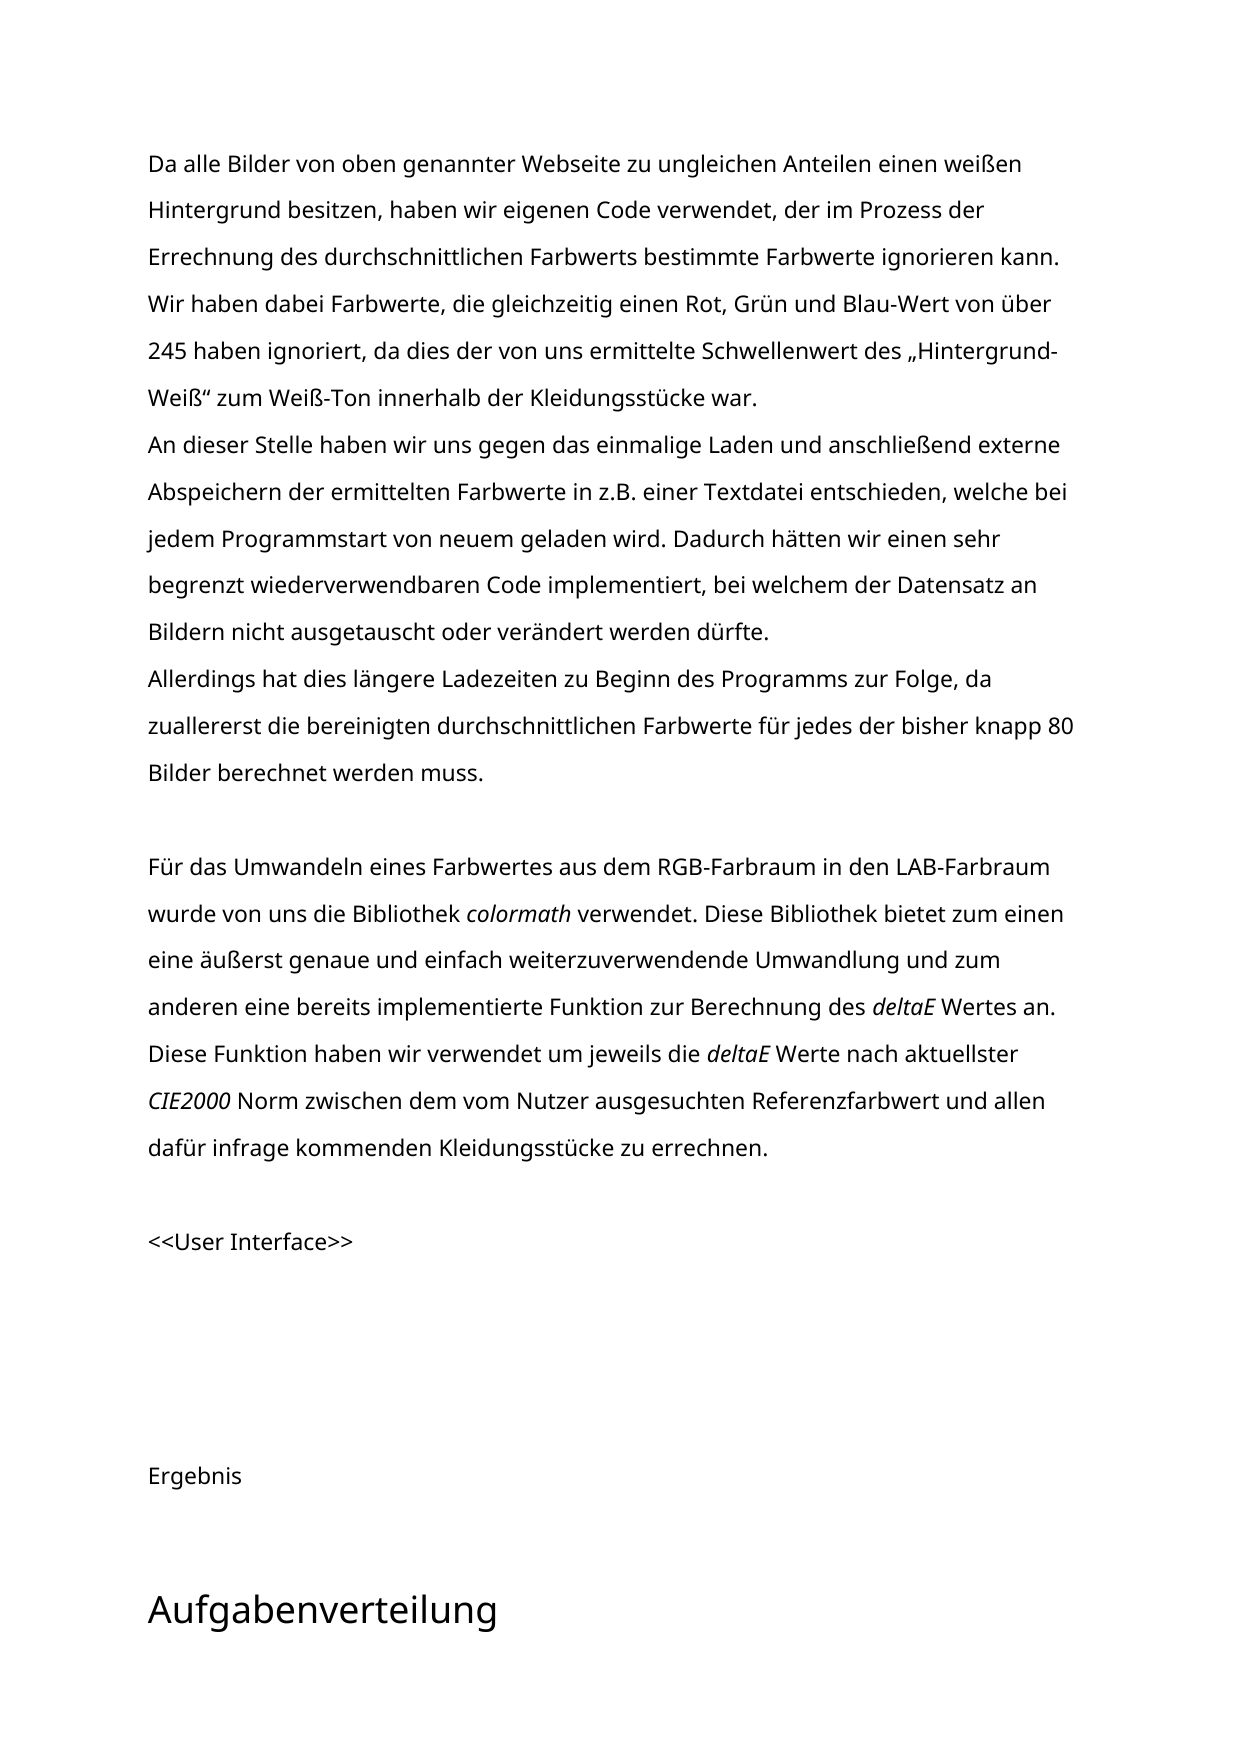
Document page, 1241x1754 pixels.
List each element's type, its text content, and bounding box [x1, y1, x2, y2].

text Ergebnis [148, 1460, 1093, 1491]
text An dieser Stelle haben wir uns gegen das einmalige Laden und anschließend externe Abspeichern der ermittelten Farbwerte in z.B. einer Textdatei entschieden, welche bei jedem Programmstart von neuem geladen wird. Dadurch hätten wir einen sehr begrenzt wiederverwendbaren Code implementiert, bei welchem der Datensatz an Bildern nicht ausgetauscht oder verändert werden dürfte. [148, 429, 1093, 648]
text Wir haben dabei Farbwerte, die gleichzeitig einen Rot, Grün und Blau-Wert von über 245 haben ignoriert, da dies der von uns ermittelte Schwellenwert des „Hintergrund-Weiß“ zum Weiß-Ton innerhalb der Kleidungsstücke war. [148, 288, 1093, 413]
text Da alle Bilder von oben genannter Webseite zu ungleichen Anteilen einen weißen Hintergrund besitzen, haben wir eigenen Code verwendet, der im Prozess der Errechnung des durchschnittlichen Farbwerts bestimmte Farbwerte ignorieren kann. [148, 148, 1093, 273]
text Für das Umwandeln eines Farbwertes aus dem RGB-Farbraum in den LAB-Farbraum wurde von uns die Bibliothek colormath verwendet. Diese Bibliothek bietet zum einen eine äußerst genaue und einfach weiterzuverwendende Umwandlung und zum anderen eine bereits implementierte Funktion zur Berechnung des deltaE Wertes an. [148, 851, 1093, 1023]
text Aufgabenverteilung [148, 1583, 1093, 1634]
text Allerdings hat dies längere Ladezeiten zu Beginn des Programms zur Folge, da zuallererst die bereinigten durchschnittlichen Farbwerte für jedes der bisher knapp 80 Bilder berechnet werden muss. [148, 663, 1093, 788]
text Diese Funktion haben wir verwendet um jeweils die deltaE Werte nach aktuellster CIE2000 Norm zwischen dem vom Nutzer ausgesuchten Referenzfarbwert und allen dafür infrage kommenden Kleidungsstücke zu errechnen. [148, 1038, 1093, 1163]
text <<User Interface>> [148, 1226, 1093, 1257]
